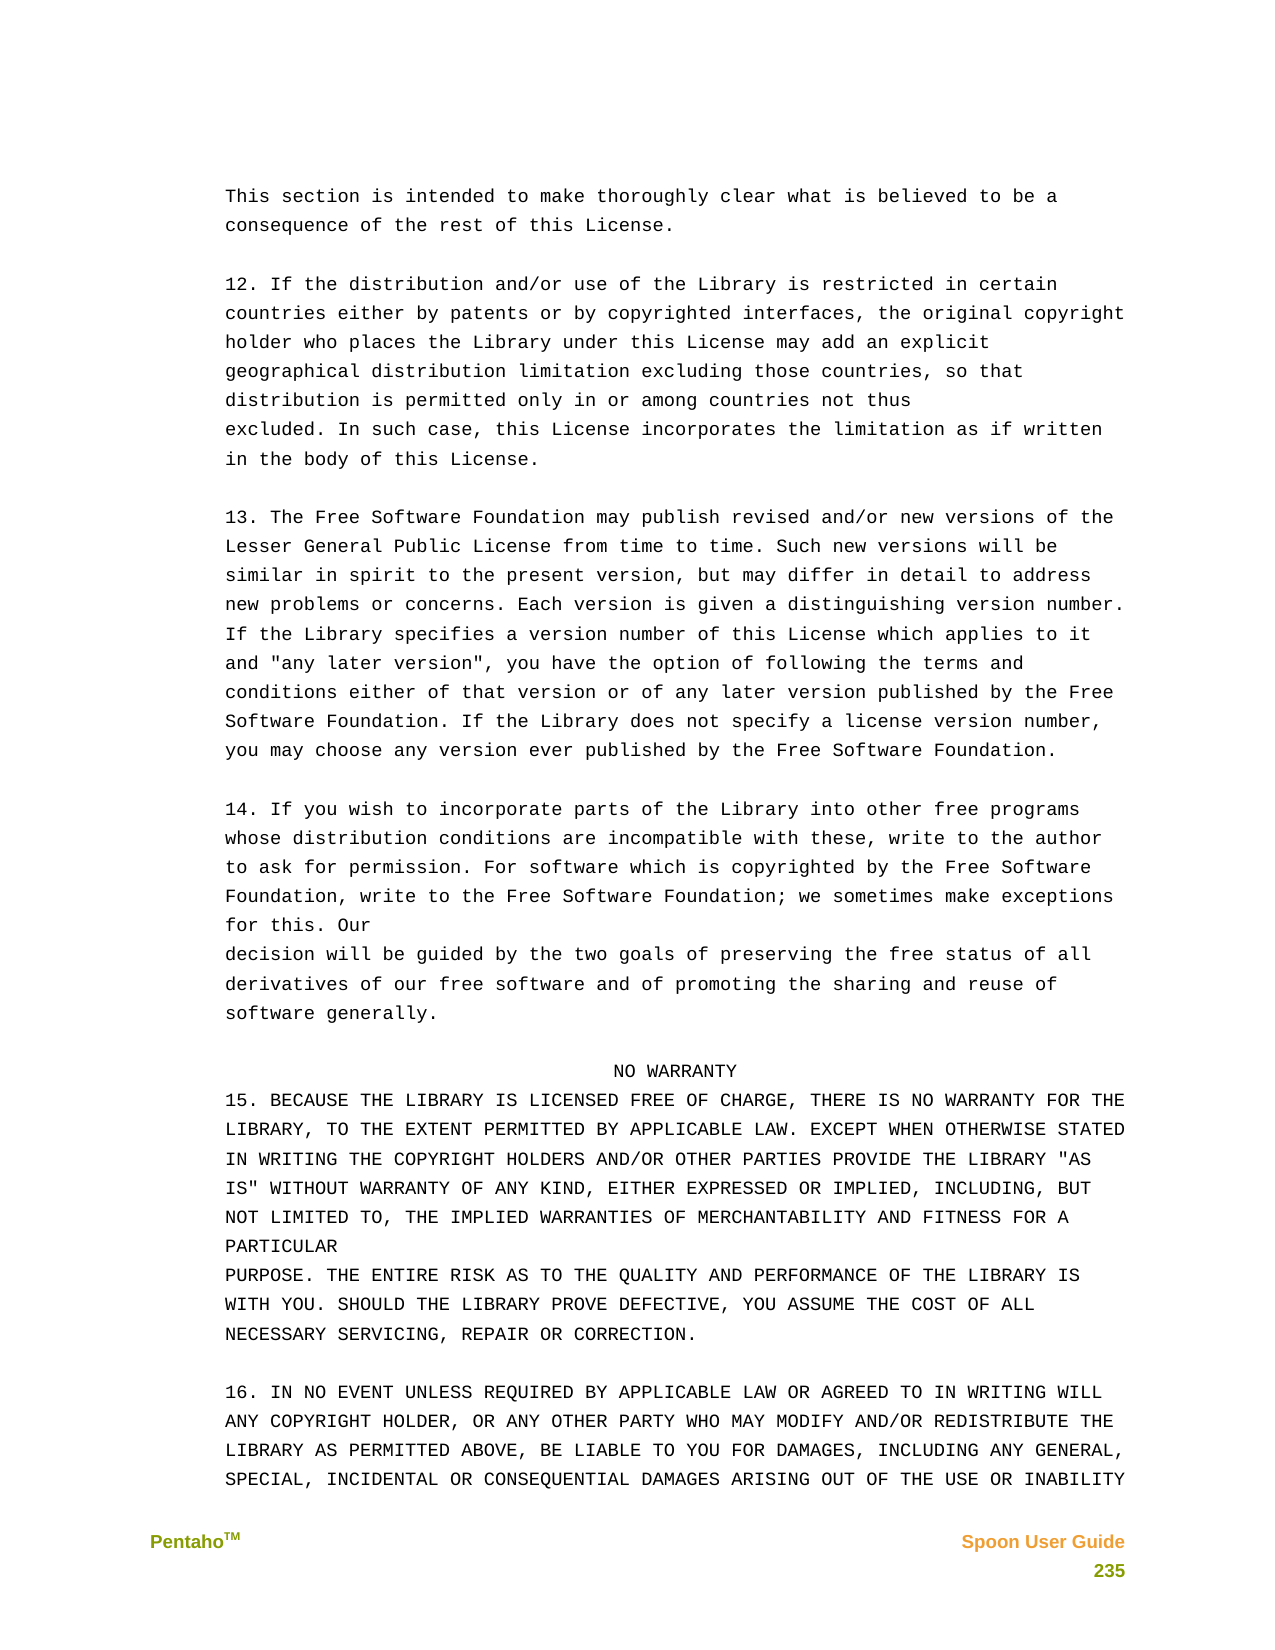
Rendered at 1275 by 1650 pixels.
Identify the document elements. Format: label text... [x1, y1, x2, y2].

text 12. If the distribution and/or use of the Library is restricted in certain countries either by patents or by copyrighted interfaces, the original copyright holder who places the Library under this License may add an explicit geographical distribution limitation excluding those countries, so that distribution is permitted only in or among countries not thus [225, 267, 1125, 412]
text 15. BECAUSE THE LIBRARY IS LICENSED FREE OF CHARGE, THERE IS NO WARRANTY FOR THE LIBRARY, TO THE EXTENT PERMITTED BY APPLICABLE LAW. EXCEPT WHEN OTHERWISE STATED IN WRITING THE COPYRIGHT HOLDERS AND/OR OTHER PARTIES PROVIDE THE LIBRARY "AS IS" WITHOUT WARRANTY OF ANY KIND, EITHER EXPRESSED OR IMPLIED, INCLUDING, BUT NOT LIMITED TO, THE IMPLIED WARRANTIES OF MERCHANTABILITY AND FITNESS FOR A PARTICULAR [225, 1083, 1125, 1258]
text This section is intended to make thoroughly clear what is believed to be a consequence of the rest of this License. [225, 179, 1125, 237]
text NO WARRANTY [225, 1054, 1125, 1083]
text PURPOSE. THE ENTIRE RISK AS TO THE QUALITY AND PERFORMANCE OF THE LIBRARY IS WITH YOU. SHOULD THE LIBRARY PROVE DEFECTIVE, YOU ASSUME THE COST OF ALL NECESSARY SERVICING, REPAIR OR CORRECTION. [225, 1258, 1125, 1346]
text 13. The Free Software Foundation may publish revised and/or new versions of the Lesser General Public License from time to time. Such new versions will be similar in spirit to the present version, but may differ in detail to address new problems or concerns. Each version is given a distinguishing version number. If the Library specifies a version number of this License which applies to it and "any later version", you have the option of following the terms and conditions either of that version or of any later version published by the Free Software Foundation. If the Library does not specify a license version number, you may choose any version ever published by the Free Software Foundation. [225, 500, 1125, 762]
text decision will be guided by the two goals of preserving the free status of all derivatives of our free software and of promoting the sharing and reuse of software generally. [225, 937, 1125, 1025]
text 16. IN NO EVENT UNLESS REQUIRED BY APPLICABLE LAW OR AGREED TO IN WRITING WILL ANY COPYRIGHT HOLDER, OR ANY OTHER PARTY WHO MAY MODIFY AND/OR REDISTRIBUTE THE LIBRARY AS PERMITTED ABOVE, BE LIABLE TO YOU FOR DAMAGES, INCLUDING ANY GENERAL, SPECIAL, INCIDENTAL OR CONSEQUENTIAL DAMAGES ARISING OUT OF THE USE OR INABILITY [225, 1375, 1125, 1492]
text 14. If you wish to incorporate parts of the Library into other free programs whose distribution conditions are incompatible with these, write to the author to ask for permission. For software which is copyrighted by the Free Software Foundation, write to the Free Software Foundation; we sometimes make exceptions for this. Our [225, 792, 1125, 937]
text excluded. In such case, this License incorporates the limitation as if written in the body of this License. [225, 412, 1125, 471]
